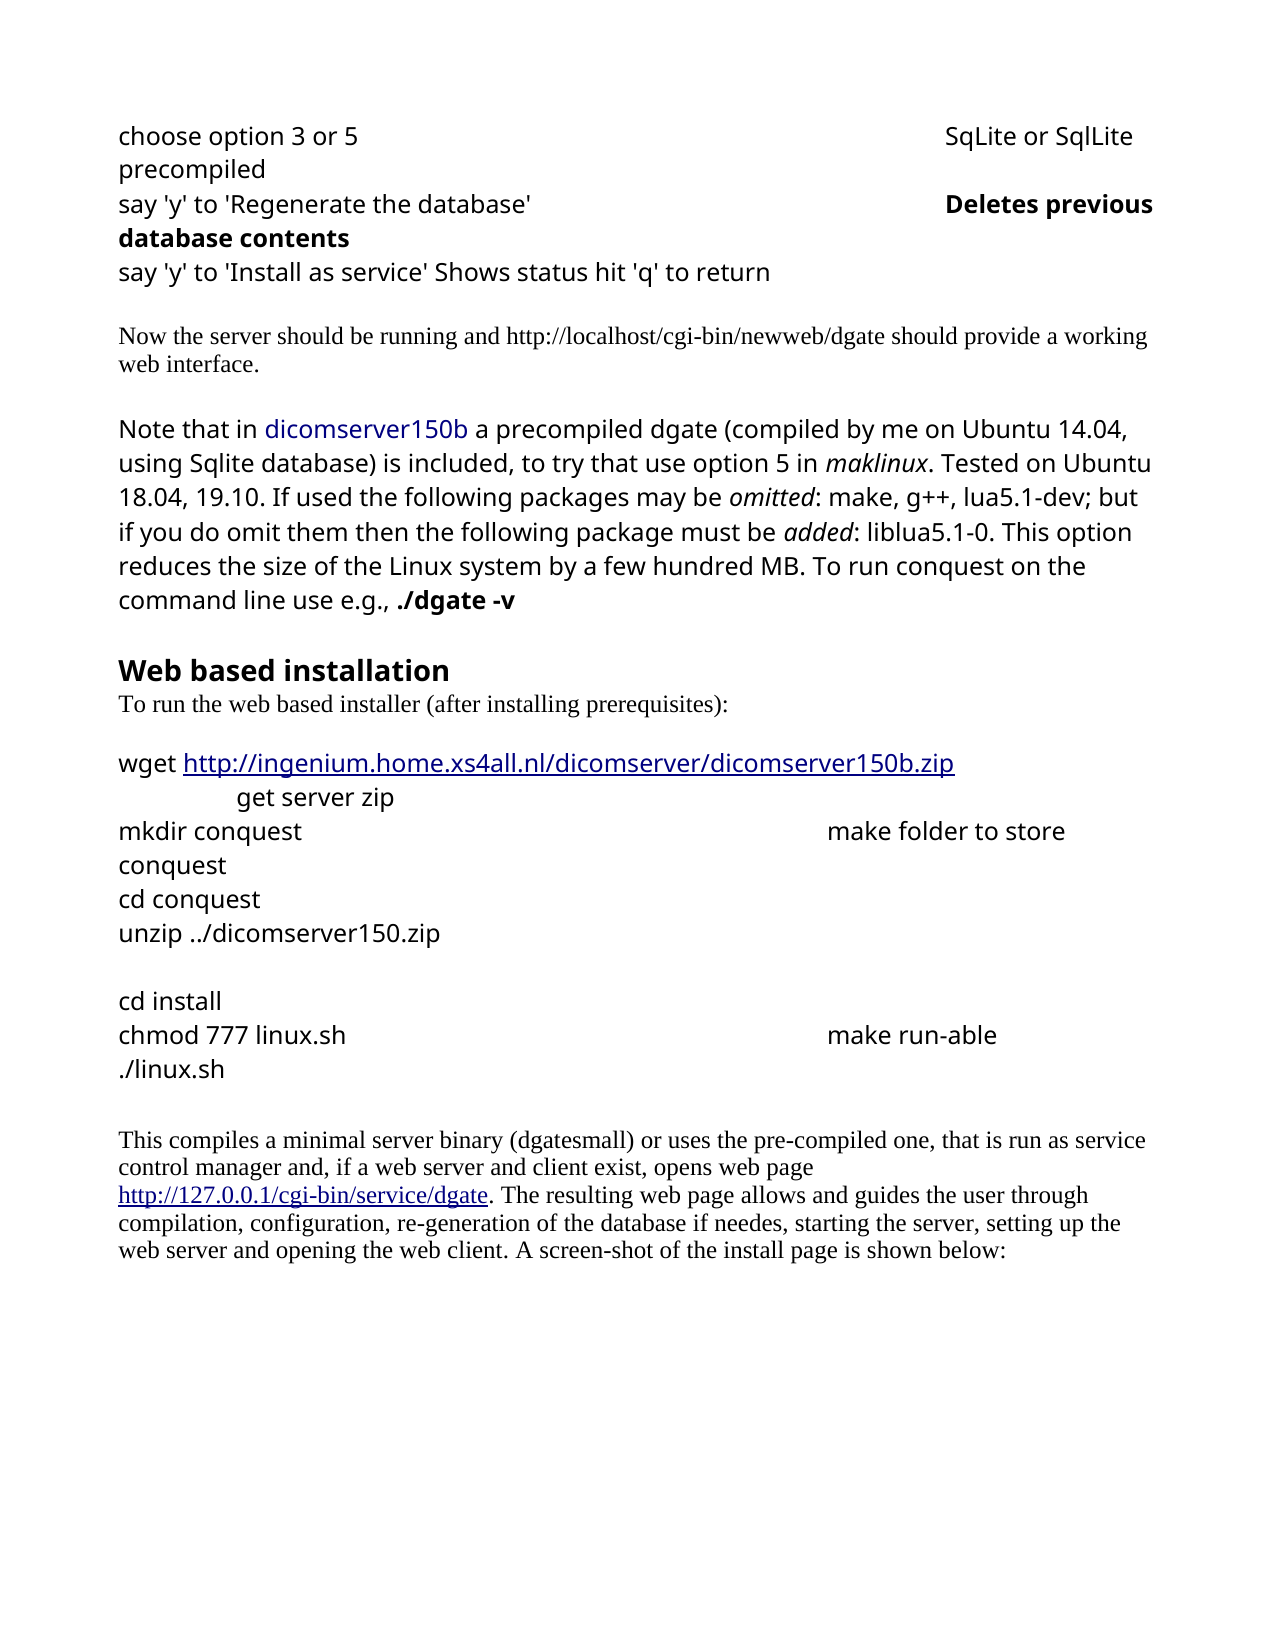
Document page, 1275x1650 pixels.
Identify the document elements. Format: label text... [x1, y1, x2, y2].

text wget http://ingenium.home.xs4all.nl/dicomserver/dicomserver150b.zip get server zip [118, 746, 1157, 814]
text To run the web based installer (after installing prerequisites): [118, 690, 1157, 718]
text This compiles a minimal server binary (dgatesmall) or uses the pre-compiled one, that is run as service control manager and, if a web server and client exist, opens web page http://127.0.0.1/cgi-bin/service/dgate. The resulting web page allows and guides the user through compilation, configuration, re-generation of the database if needes, starting the server, setting up the web server and opening the web client. A screen-shot of the install page is shown below: [118, 1126, 1157, 1264]
text say 'y' to 'Install as service' Shows status hit 'q' to return [118, 254, 1157, 288]
text cd conquest [118, 882, 1157, 916]
text choose option 3 or 5 SqLite or SqlLite precompiled [118, 118, 1157, 186]
text Note that in dicomserver150b a precompiled dgate (compiled by me on Ubuntu 14.04, using Sqlite database) is included, to try that use option 5 in maklinux. Tested on Ubuntu 18.04, 19.10. If used the following packages may be omitted: make, g++, lua5.1-dev; but if you do omit them then the following package must be added: liblua5.1-0. This option reduces the size of the Linux system by a few hundred MB. To run conquest on the command line use e.g., ./dgate -v [118, 412, 1157, 650]
text mkdir conquest make folder to store conquest [118, 814, 1157, 882]
text cd install [118, 984, 1157, 1018]
text Web based installation [118, 650, 1157, 690]
text unzip ../dicomserver150.zip [118, 916, 1157, 950]
text Now the server should be running and http://localhost/cgi-bin/newweb/dgate should provide a working web interface. [118, 322, 1157, 378]
text say 'y' to 'Regenerate the database' Deletes previous database contents [118, 186, 1157, 254]
text ./linux.sh [118, 1052, 1157, 1086]
text chmod 777 linux.sh make run-able [118, 1018, 1157, 1052]
